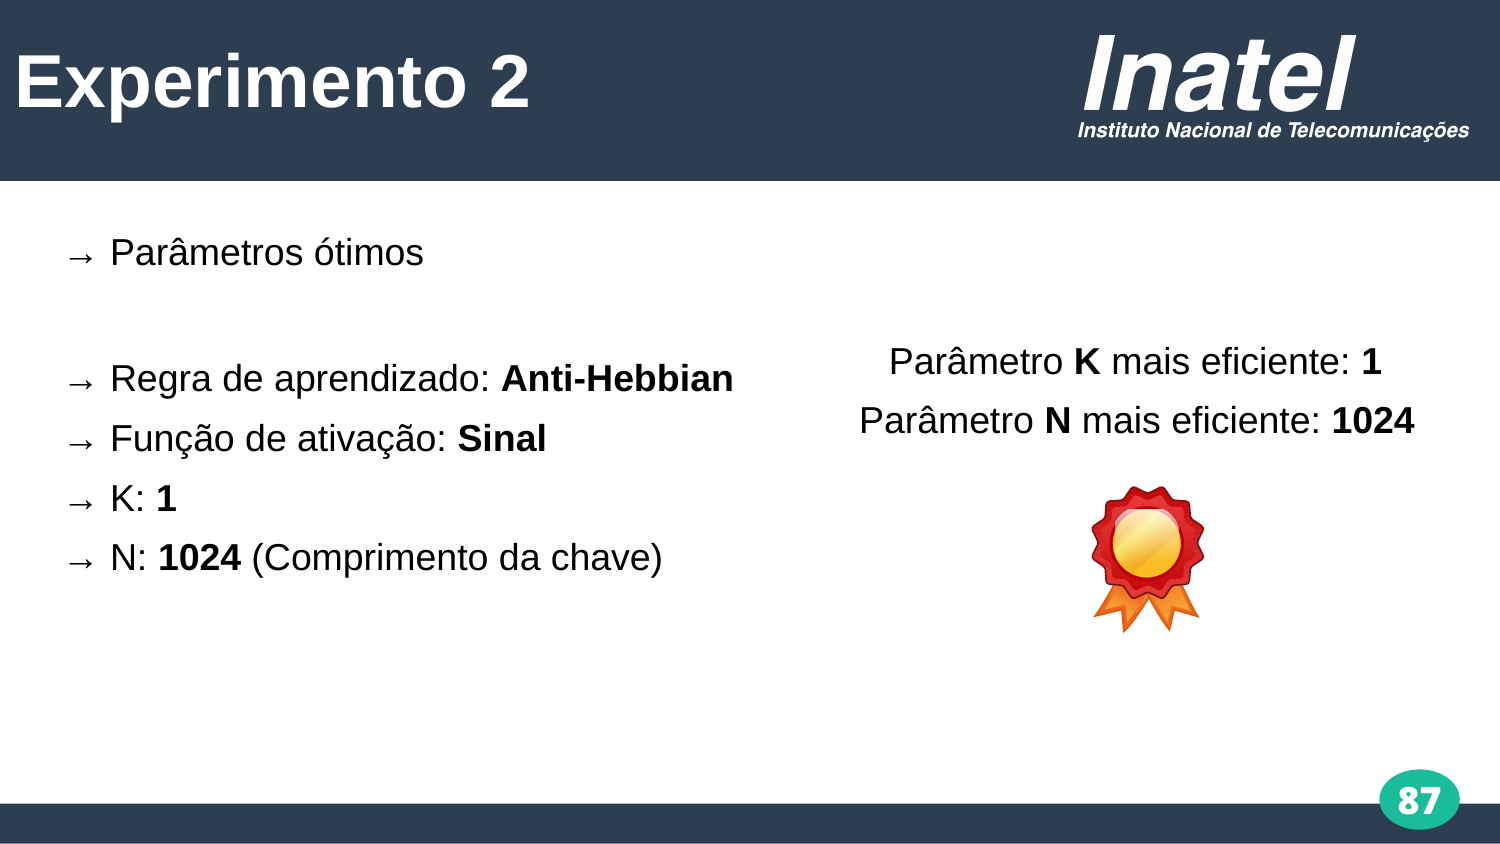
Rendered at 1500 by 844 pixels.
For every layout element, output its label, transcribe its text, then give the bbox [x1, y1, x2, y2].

text_box Experimento 2 [0, 27, 1063, 136]
text_box Parâmetro K mais eficiente: 1 [874, 332, 1406, 392]
picture [1078, 35, 1469, 142]
text_box → Parâmetros ótimos → Regra de aprendizado: Anti-Hebbian → Função de ativação: Sinal → K: 1 → N: 1024 (Comprimento da chave) [47, 224, 750, 587]
text_box Parâmetro N mais eficiente: 1024 [844, 392, 1436, 449]
picture [1068, 480, 1227, 638]
